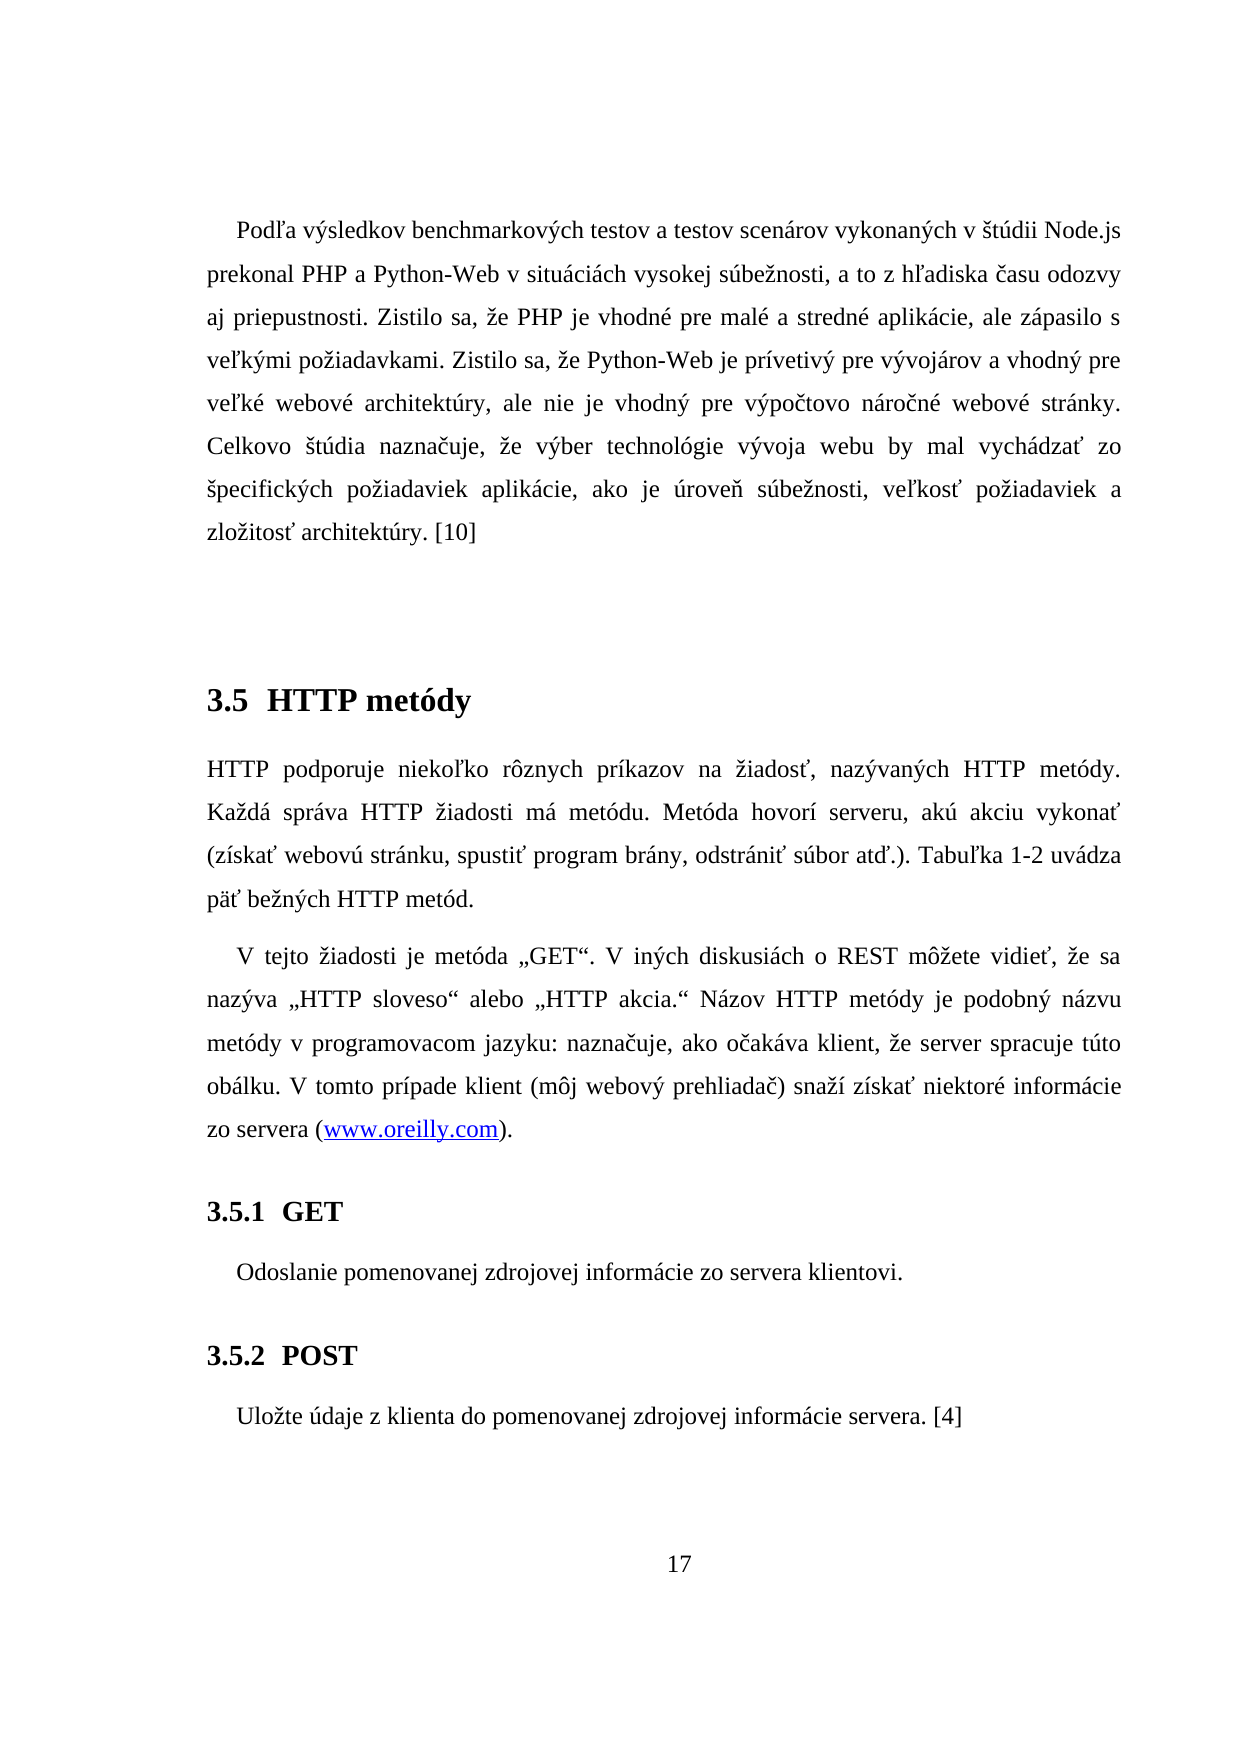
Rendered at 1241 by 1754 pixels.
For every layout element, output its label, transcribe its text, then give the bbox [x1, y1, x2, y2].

subtitle GET [207, 1194, 1122, 1228]
text Uložte údaje z klienta do pomenovanej zdrojovej informácie servera. [4] [207, 1401, 1122, 1429]
text Podľa výsledkov benchmarkových testov a testov scenárov vykonaných v štúdii Node.js prekonal PHP a Python-Web v situáciách vysokej súbežnosti, a to z hľadiska času odozvy aj priepustnosti. Zistilo sa, že PHP je vhodné pre malé a stredné aplikácie, ale zápasilo s veľkými požiadavkami. Zistilo sa, že Python-Web je prívetivý pre vývojárov a vhodný pre veľké webové architektúry, ale nie je vhodný pre výpočtovo náročné webové stránky. Celkovo štúdia naznačuje, že výber technológie vývoja webu by mal vychádzať zo špecifických požiadaviek aplikácie, ako je úroveň súbežnosti, veľkosť požiadaviek a zložitosť architektúry. [10] [207, 216, 1122, 546]
text Odoslanie pomenovanej zdrojovej informácie zo servera klientovi. [207, 1257, 1122, 1286]
text HTTP podporuje niekoľko rôznych príkazov na žiadosť, nazývaných HTTP metódy. Každá správa HTTP žiadosti má metódu. Metóda hovorí serveru, akú akciu vykonať (získať webovú stránku, spustiť program brány, odstrániť súbor atď.). Tabuľka 1-2 uvádza päť bežných HTTP metód. [207, 754, 1122, 912]
text V tejto žiadosti je metóda „GET“. V iných diskusiách o REST môžete vidieť, že sa nazýva „HTTP sloveso“ alebo „HTTP akcia.“ Názov HTTP metódy je podobný názvu metódy v programovacom jazyku: naznačuje, ako očakáva klient, že server spracuje túto obálku. V tomto prípade klient (môj webový prehliadač) snaží získať niektoré informácie zo servera (www.oreilly.com). [207, 941, 1122, 1143]
subtitle POST [207, 1338, 1122, 1371]
subtitle HTTP metódy [207, 680, 1122, 718]
